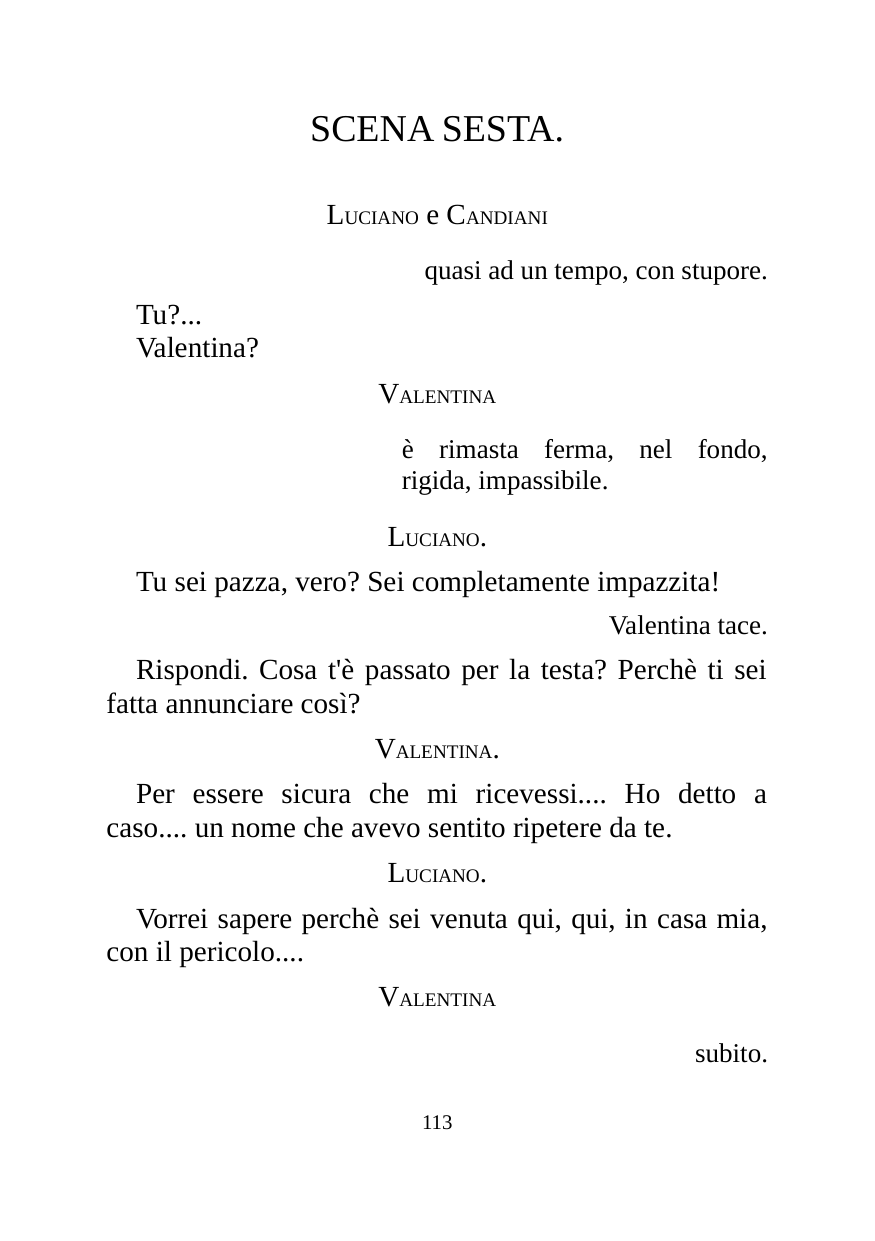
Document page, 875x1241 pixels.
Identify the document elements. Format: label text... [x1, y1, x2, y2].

text Valentina? [106, 331, 768, 364]
text Valentina tace. [402, 609, 768, 641]
text Valentina [106, 979, 768, 1013]
text Tu?... [106, 297, 768, 331]
text Per essere sicura che mi ricevessi.... Ho detto a caso.... un nome che avevo sentito ripetere da te. [106, 777, 768, 844]
text Luciano. [106, 519, 768, 552]
text Tu sei pazza, vero? Sei completamente impazzita! [106, 564, 768, 598]
text Luciano e Candiani [106, 197, 768, 231]
subtitle SCENA SESTA. [106, 106, 768, 150]
text Valentina. [106, 731, 768, 765]
text è rimasta ferma, nel fondo, rigida, impassibile. [402, 433, 768, 495]
text subito. [402, 1037, 768, 1068]
text Rispondi. Cosa t'è passato per la testa? Perchè ti sei fatta annunciare così? [106, 652, 768, 719]
text Luciano. [106, 855, 768, 889]
text Vorrei sapere perchè sei venuta qui, qui, in casa mia, con il pericolo.... [106, 901, 768, 968]
text Valentina [106, 376, 768, 409]
text quasi ad un tempo, con stupore. [402, 254, 768, 285]
